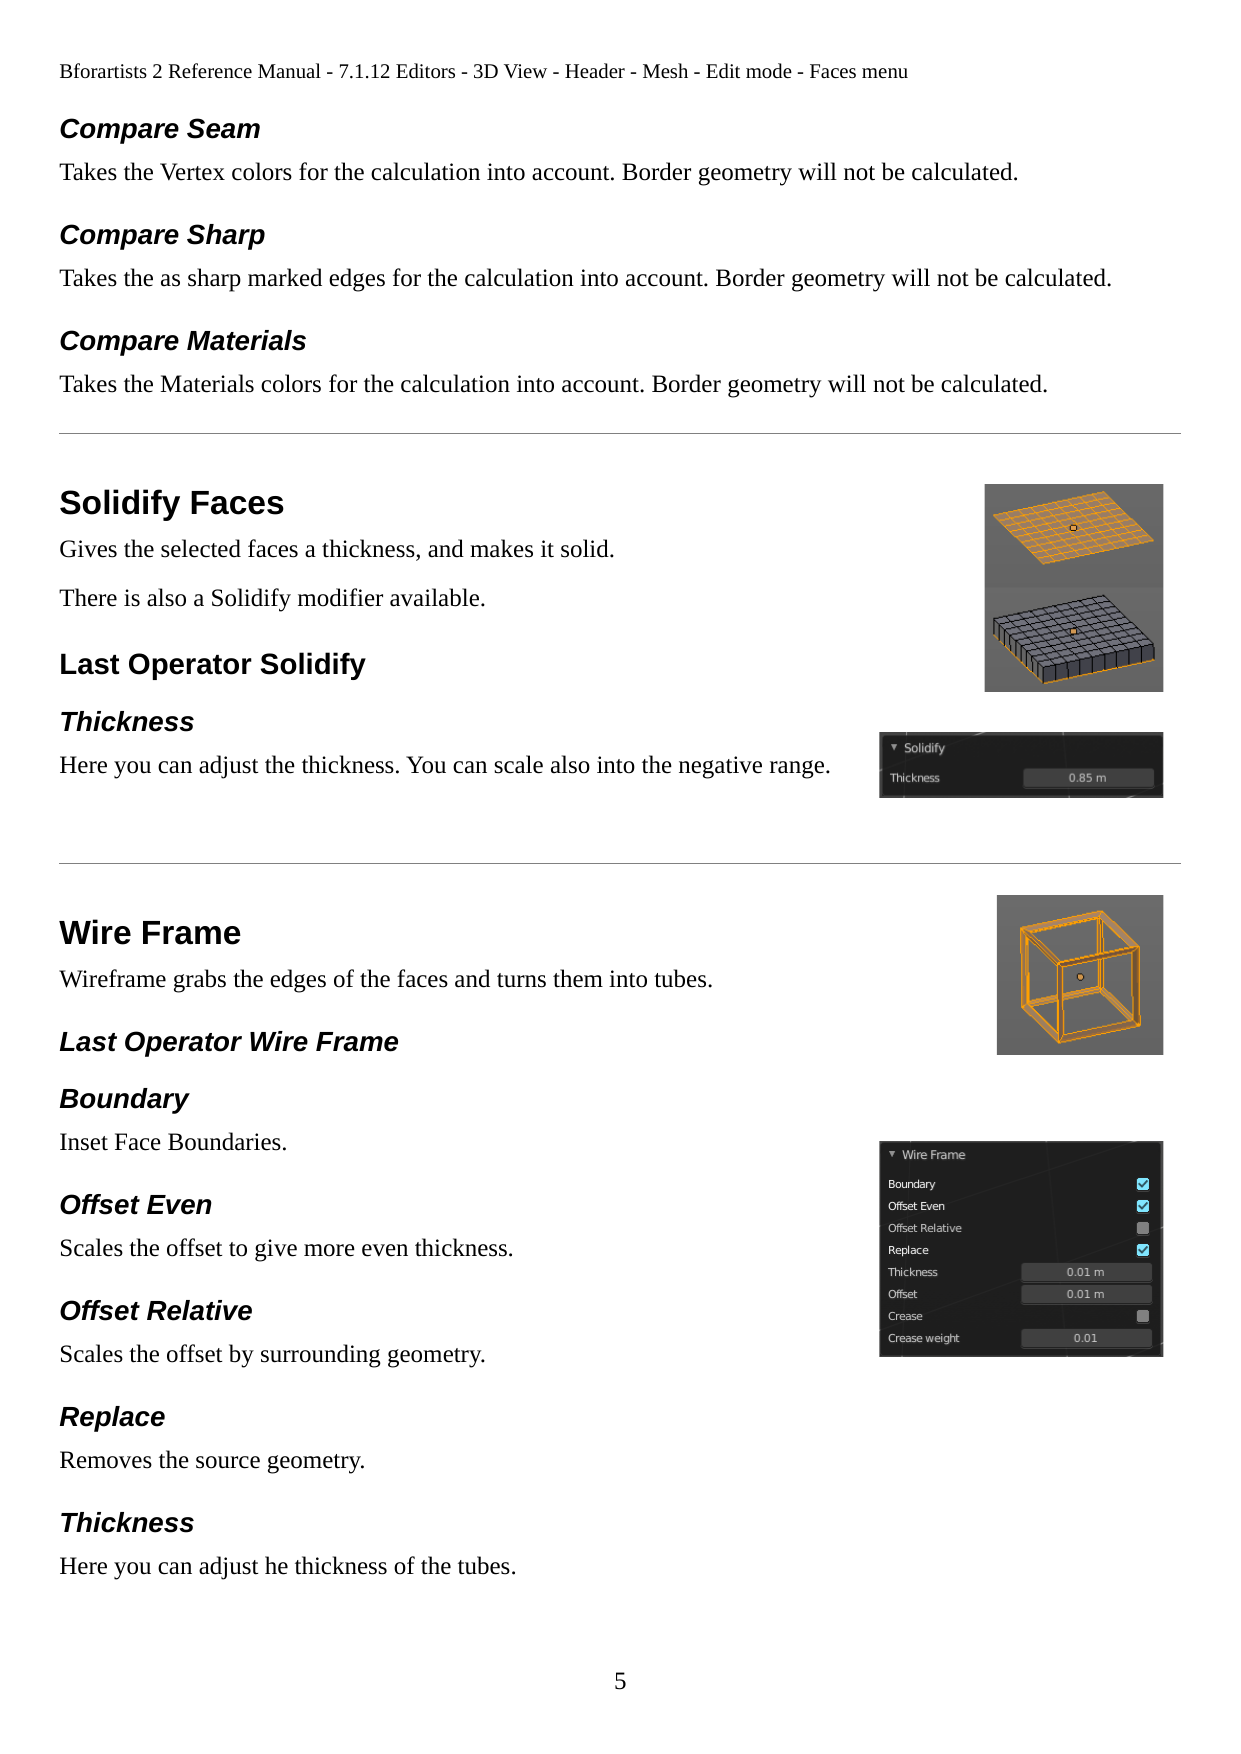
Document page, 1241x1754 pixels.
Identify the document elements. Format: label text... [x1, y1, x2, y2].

picture [984, 484, 1164, 692]
text Takes the Vertex colors for the calculation into account. Border geometry will not be calculated. [59, 157, 1181, 186]
subtitle Wire Frame [59, 913, 996, 952]
subtitle [1164, 913, 1181, 952]
text Takes the Materials colors for the calculation into account. Border geometry will not be calculated. [59, 369, 1181, 398]
subtitle Replace [59, 1400, 1181, 1432]
picture [879, 1141, 1164, 1357]
text Gives the selected faces a thickness, and makes it solid. [59, 534, 984, 563]
picture [879, 732, 1164, 798]
subtitle Solidify Faces [59, 483, 1181, 522]
subtitle Compare Sharp [59, 218, 1181, 250]
text There is also a Solidify modifier available. [59, 583, 984, 612]
text Scales the offset to give more even thickness. [59, 1233, 879, 1262]
text Here you can adjust the thickness. You can scale also into the negative range. [59, 750, 879, 779]
subtitle Compare Seam [59, 113, 1181, 144]
text Inset Face Boundaries. [59, 1127, 1181, 1156]
subtitle Offset Relative [59, 1294, 879, 1326]
subtitle [1164, 1294, 1181, 1326]
subtitle Offset Even [59, 1188, 879, 1220]
subtitle [1164, 647, 1181, 681]
picture [996, 895, 1164, 1055]
subtitle Thickness [59, 706, 1181, 737]
text Wireframe grabs the edges of the faces and turns them into tubes. [59, 964, 996, 993]
subtitle Boundary [59, 1083, 1181, 1114]
text Removes the source geometry. [59, 1445, 1181, 1473]
text Here you can adjust he thickness of the tubes. [59, 1551, 1181, 1579]
subtitle Last Operator Solidify [59, 647, 984, 681]
text Scales the offset by surrounding geometry. [59, 1339, 1181, 1368]
text Takes the as sharp marked edges for the calculation into account. Border geometry will not be calculated. [59, 263, 1181, 292]
subtitle [1164, 1188, 1181, 1220]
subtitle Compare Materials [59, 324, 1181, 356]
subtitle Last Operator Wire Frame [59, 1026, 1181, 1058]
subtitle Thickness [59, 1506, 1181, 1538]
